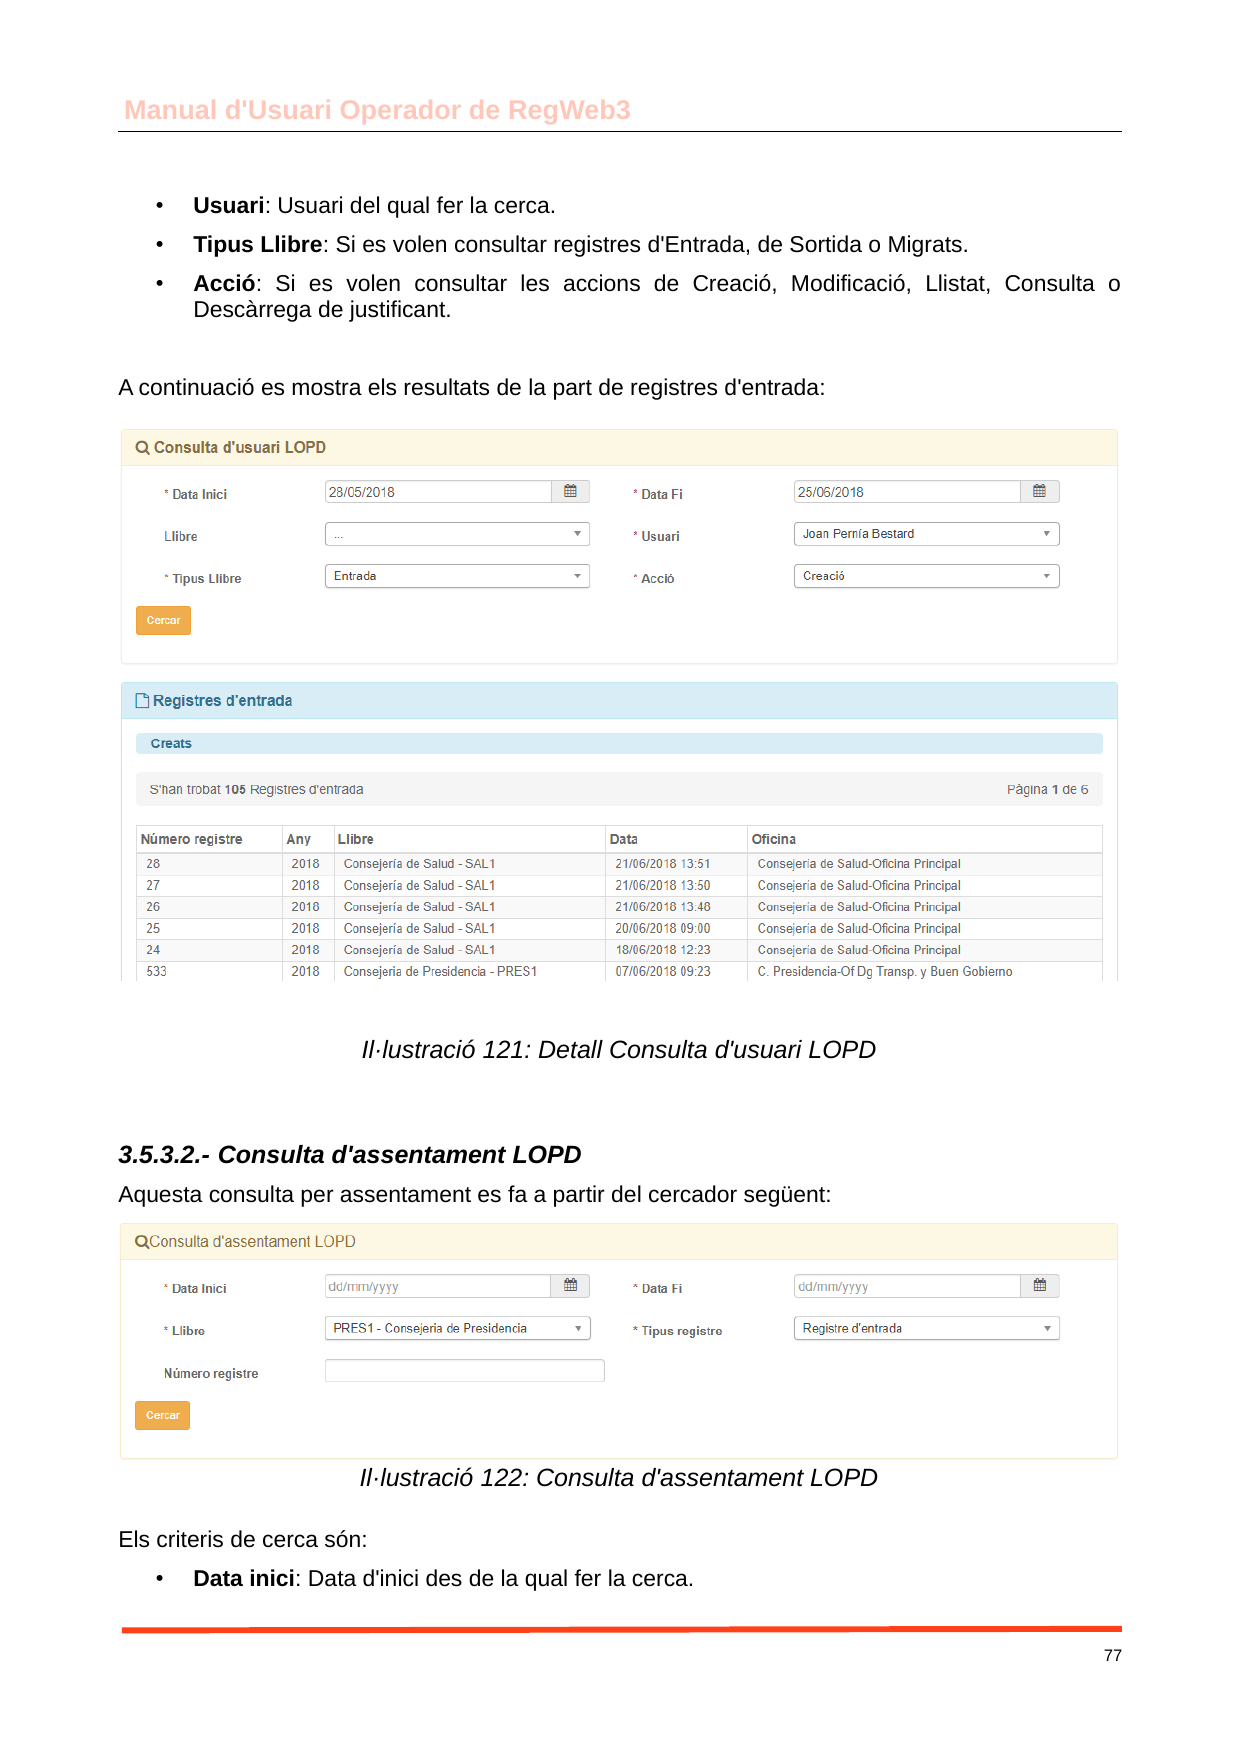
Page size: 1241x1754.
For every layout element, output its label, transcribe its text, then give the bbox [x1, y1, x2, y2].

list Tipus Llibre: Si es volen consultar registres d'Entrada, de Sortida o Migrats. [156, 231, 1122, 257]
text A continuació es mostra els resultats de la part de registres d'entrada: [118, 374, 1122, 400]
subtitle Consulta d'assentament LOPD [118, 1140, 1122, 1169]
text Il·lustració 121: Detall Consulta d'usuari LOPD [118, 1035, 1122, 1063]
list Acció: Si es volen consultar les accions de Creació, Modificació, Llistat, Consulta o Descàrrega de justificant. [156, 270, 1122, 322]
text Aquesta consulta per assentament es fa a partir del cercador següent: [118, 1181, 1122, 1207]
picture [118, 425, 1123, 981]
list Data inici: Data d'inici des de la qual fer la cerca. [156, 1565, 1122, 1591]
text Il·lustració 122: Consulta d'assentament LOPD [118, 1463, 1122, 1491]
picture [118, 1220, 1123, 1463]
text Els criteris de cerca són: [118, 1491, 1122, 1552]
list Usuari: Usuari del qual fer la cerca. [156, 192, 1122, 218]
